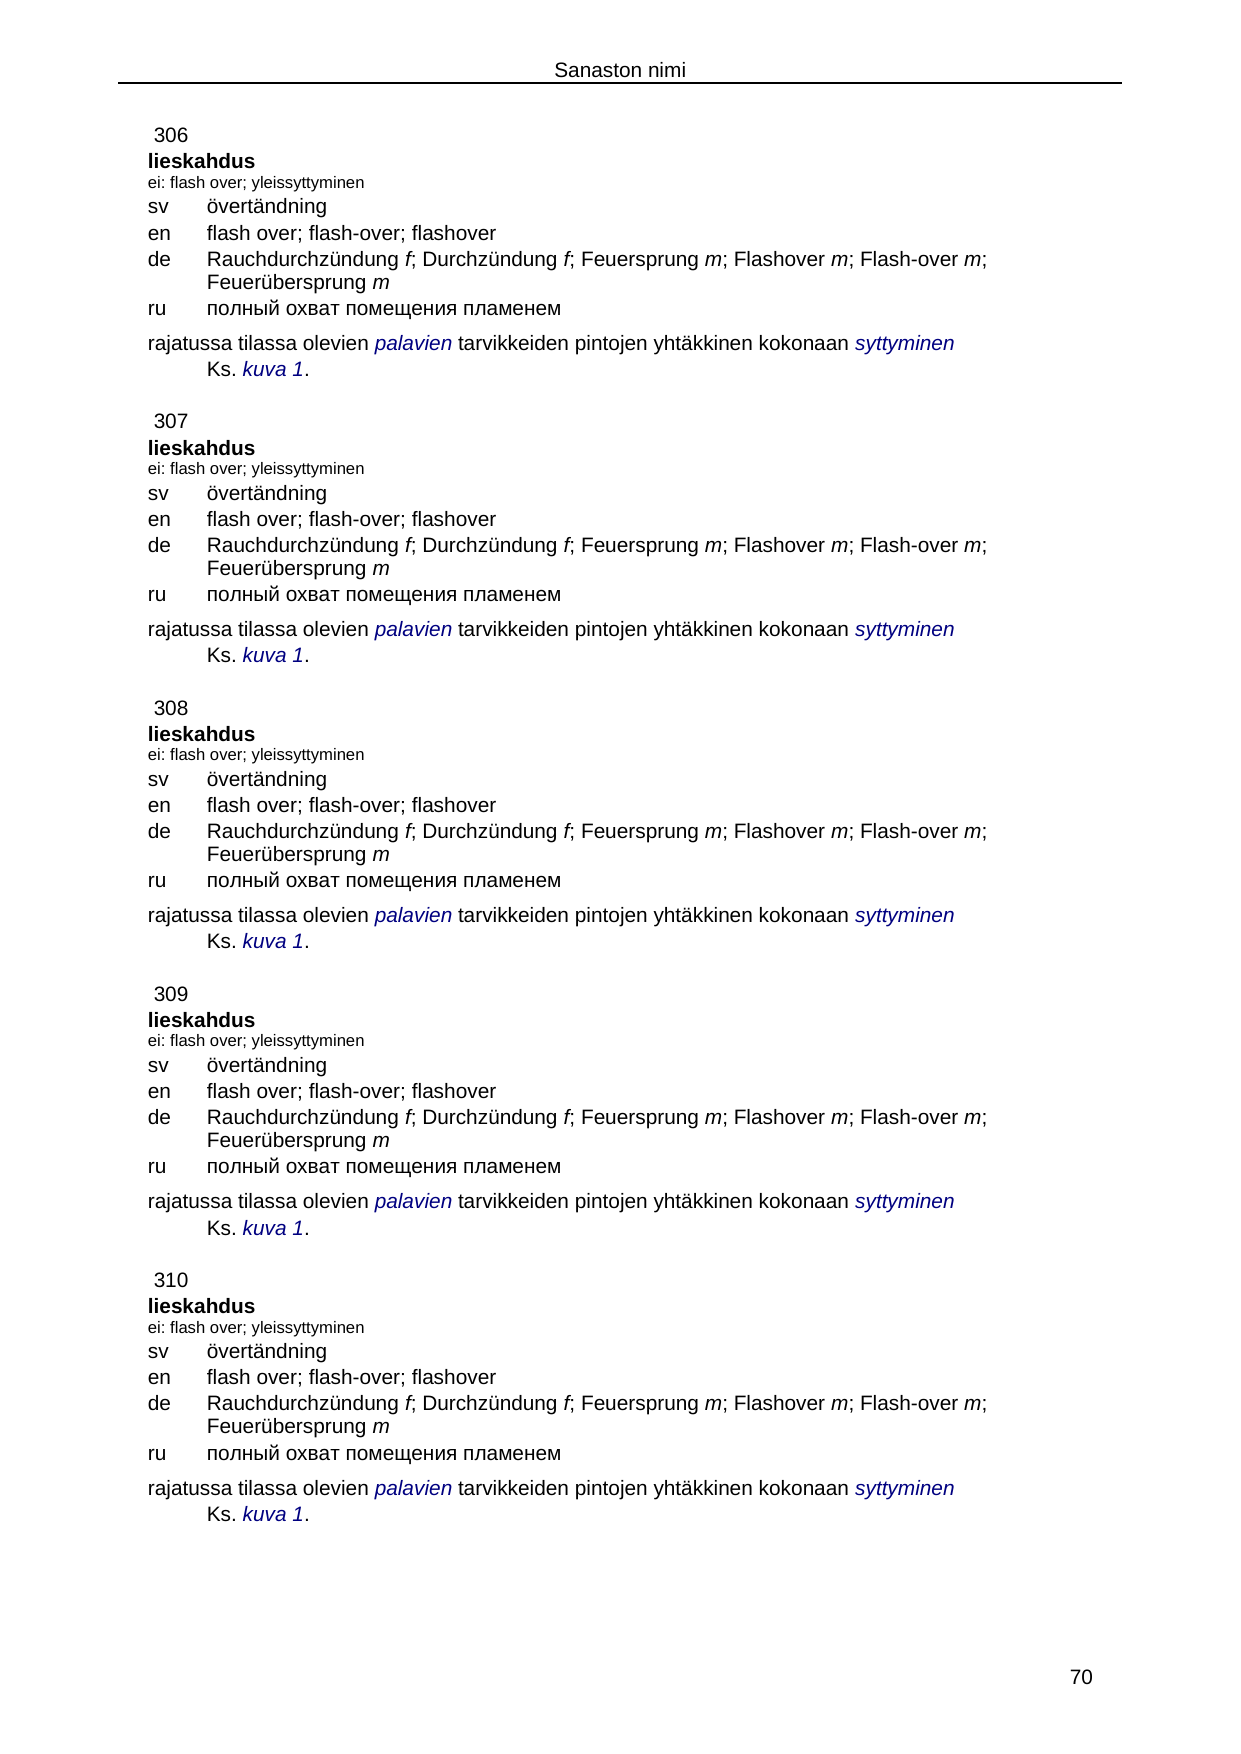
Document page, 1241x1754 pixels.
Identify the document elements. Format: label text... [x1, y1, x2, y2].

table_header 306 lieskahdus ei: flash over; yleissyttyminen sv övertändning en flash over; flash-over; flashover de Rauchdurchzündung f; Durchzündung f; Feuersprung m; Flashover m; Flash-over m; Feuerübersprung m ru полный охват помещения пламенем rajatussa tilassa olevien palavien tarvikkeiden pintojen yhtäkkinen kokonaan syttyminen Ks. kuva 1. [118, 118, 1122, 381]
table_header 307 lieskahdus ei: flash over; yleissyttyminen sv övertändning en flash over; flash-over; flashover de Rauchdurchzündung f; Durchzündung f; Feuersprung m; Flashover m; Flash-over m; Feuerübersprung m ru полный охват помещения пламенем rajatussa tilassa olevien palavien tarvikkeiden pintojen yhtäkkinen kokonaan syttyminen Ks. kuva 1. [118, 404, 1122, 667]
table_header 310 lieskahdus ei: flash over; yleissyttyminen sv övertändning en flash over; flash-over; flashover de Rauchdurchzündung f; Durchzündung f; Feuersprung m; Flashover m; Flash-over m; Feuerübersprung m ru полный охват помещения пламенем rajatussa tilassa olevien palavien tarvikkeiden pintojen yhtäkkinen kokonaan syttyminen Ks. kuva 1. [118, 1263, 1122, 1526]
table_header 308 lieskahdus ei: flash over; yleissyttyminen sv övertändning en flash over; flash-over; flashover de Rauchdurchzündung f; Durchzündung f; Feuersprung m; Flashover m; Flash-over m; Feuerübersprung m ru полный охват помещения пламенем rajatussa tilassa olevien palavien tarvikkeiden pintojen yhtäkkinen kokonaan syttyminen Ks. kuva 1. [118, 690, 1122, 953]
table_header 309 lieskahdus ei: flash over; yleissyttyminen sv övertändning en flash over; flash-over; flashover de Rauchdurchzündung f; Durchzündung f; Feuersprung m; Flashover m; Flash-over m; Feuerübersprung m ru полный охват помещения пламенем rajatussa tilassa olevien palavien tarvikkeiden pintojen yhtäkkinen kokonaan syttyminen Ks. kuva 1. [118, 976, 1122, 1239]
